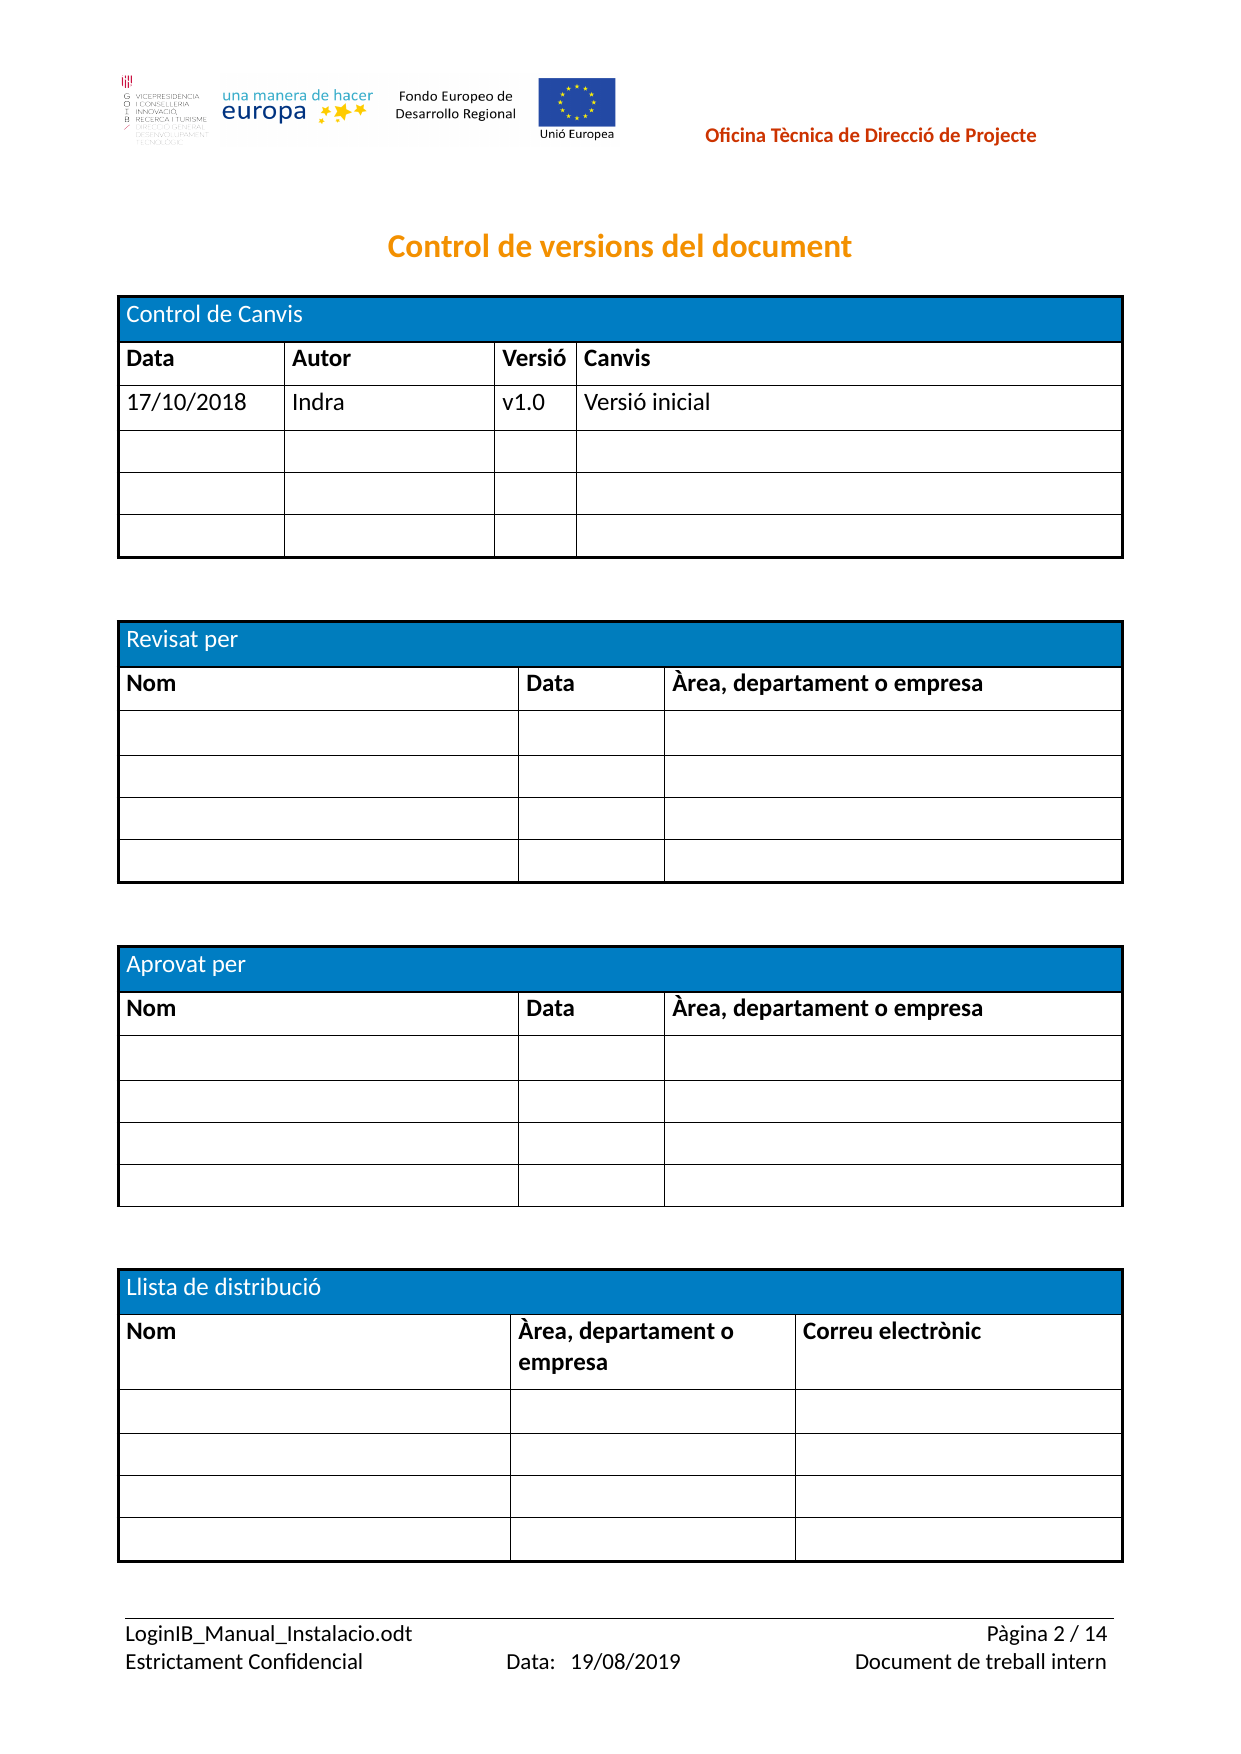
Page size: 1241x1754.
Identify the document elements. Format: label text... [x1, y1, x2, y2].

table_cell [665, 840, 1121, 881]
table_cell [796, 1390, 1121, 1433]
table_cell [495, 473, 576, 514]
table_cell Àrea, departament o empresa [665, 668, 1121, 710]
table_header Control de Canvis [120, 298, 1121, 341]
table_cell [511, 1390, 795, 1433]
table_cell Versió inicial [577, 386, 1121, 429]
table_cell [285, 473, 494, 514]
subtitle Control de versions del document [118, 225, 1122, 266]
table_cell [495, 515, 576, 556]
table_cell [511, 1434, 795, 1475]
table_cell Versió [495, 343, 576, 385]
table_header Aprovat per [120, 948, 1121, 991]
table_header Revisat per [120, 623, 1121, 666]
table_header Llista de distribució [120, 1271, 1121, 1314]
picture [219, 73, 621, 147]
table_cell v1.0 [495, 386, 576, 429]
table_cell [665, 1036, 1121, 1079]
table_cell [665, 756, 1121, 797]
table_cell [511, 1518, 795, 1559]
table_cell Àrea, departament o empresa [511, 1315, 795, 1389]
table_cell Autor [285, 343, 494, 385]
table_cell Indra [285, 386, 494, 429]
table_cell Data [519, 993, 664, 1035]
table_cell [120, 1165, 518, 1206]
table_cell Data [519, 668, 664, 710]
table_cell [495, 431, 576, 472]
table_cell [665, 1081, 1121, 1122]
table_cell [511, 1476, 795, 1517]
table_cell [519, 1081, 664, 1122]
table_cell [665, 711, 1121, 754]
table_cell [120, 515, 284, 556]
picture [118, 73, 213, 147]
table_cell Nom [120, 1315, 510, 1389]
table_cell [120, 1390, 510, 1433]
table_cell [120, 1036, 518, 1079]
table_cell [120, 756, 518, 797]
table_cell Data [120, 343, 284, 385]
table_cell Canvis [577, 343, 1121, 385]
table_cell [577, 431, 1121, 472]
table_cell [120, 711, 518, 754]
table_cell [796, 1518, 1121, 1559]
table_cell [577, 473, 1121, 514]
table_cell [120, 1434, 510, 1475]
table_cell [519, 840, 664, 881]
table_cell Correu electrònic [796, 1315, 1121, 1389]
table_cell Àrea, departament o empresa [665, 993, 1121, 1035]
table_cell Nom [120, 993, 518, 1035]
table_cell [519, 711, 664, 754]
table_cell [120, 840, 518, 881]
table_cell [120, 431, 284, 472]
table_cell [519, 756, 664, 797]
table_cell 17/10/2018 [120, 386, 284, 429]
table_cell [120, 1476, 510, 1517]
table_cell [519, 1036, 664, 1079]
table_cell [796, 1434, 1121, 1475]
table_cell [120, 798, 518, 839]
table_cell [120, 1123, 518, 1164]
table_cell [519, 1123, 664, 1164]
table_cell [665, 1123, 1121, 1164]
table_cell [120, 1081, 518, 1122]
table_cell [120, 1518, 510, 1559]
table_cell [665, 798, 1121, 839]
table_cell [285, 515, 494, 556]
table_cell [577, 515, 1121, 556]
table_cell [120, 473, 284, 514]
table_cell Nom [120, 668, 518, 710]
table_cell [285, 431, 494, 472]
table_cell [665, 1165, 1121, 1206]
table_cell [519, 1165, 664, 1206]
table_cell [796, 1476, 1121, 1517]
table_cell [519, 798, 664, 839]
